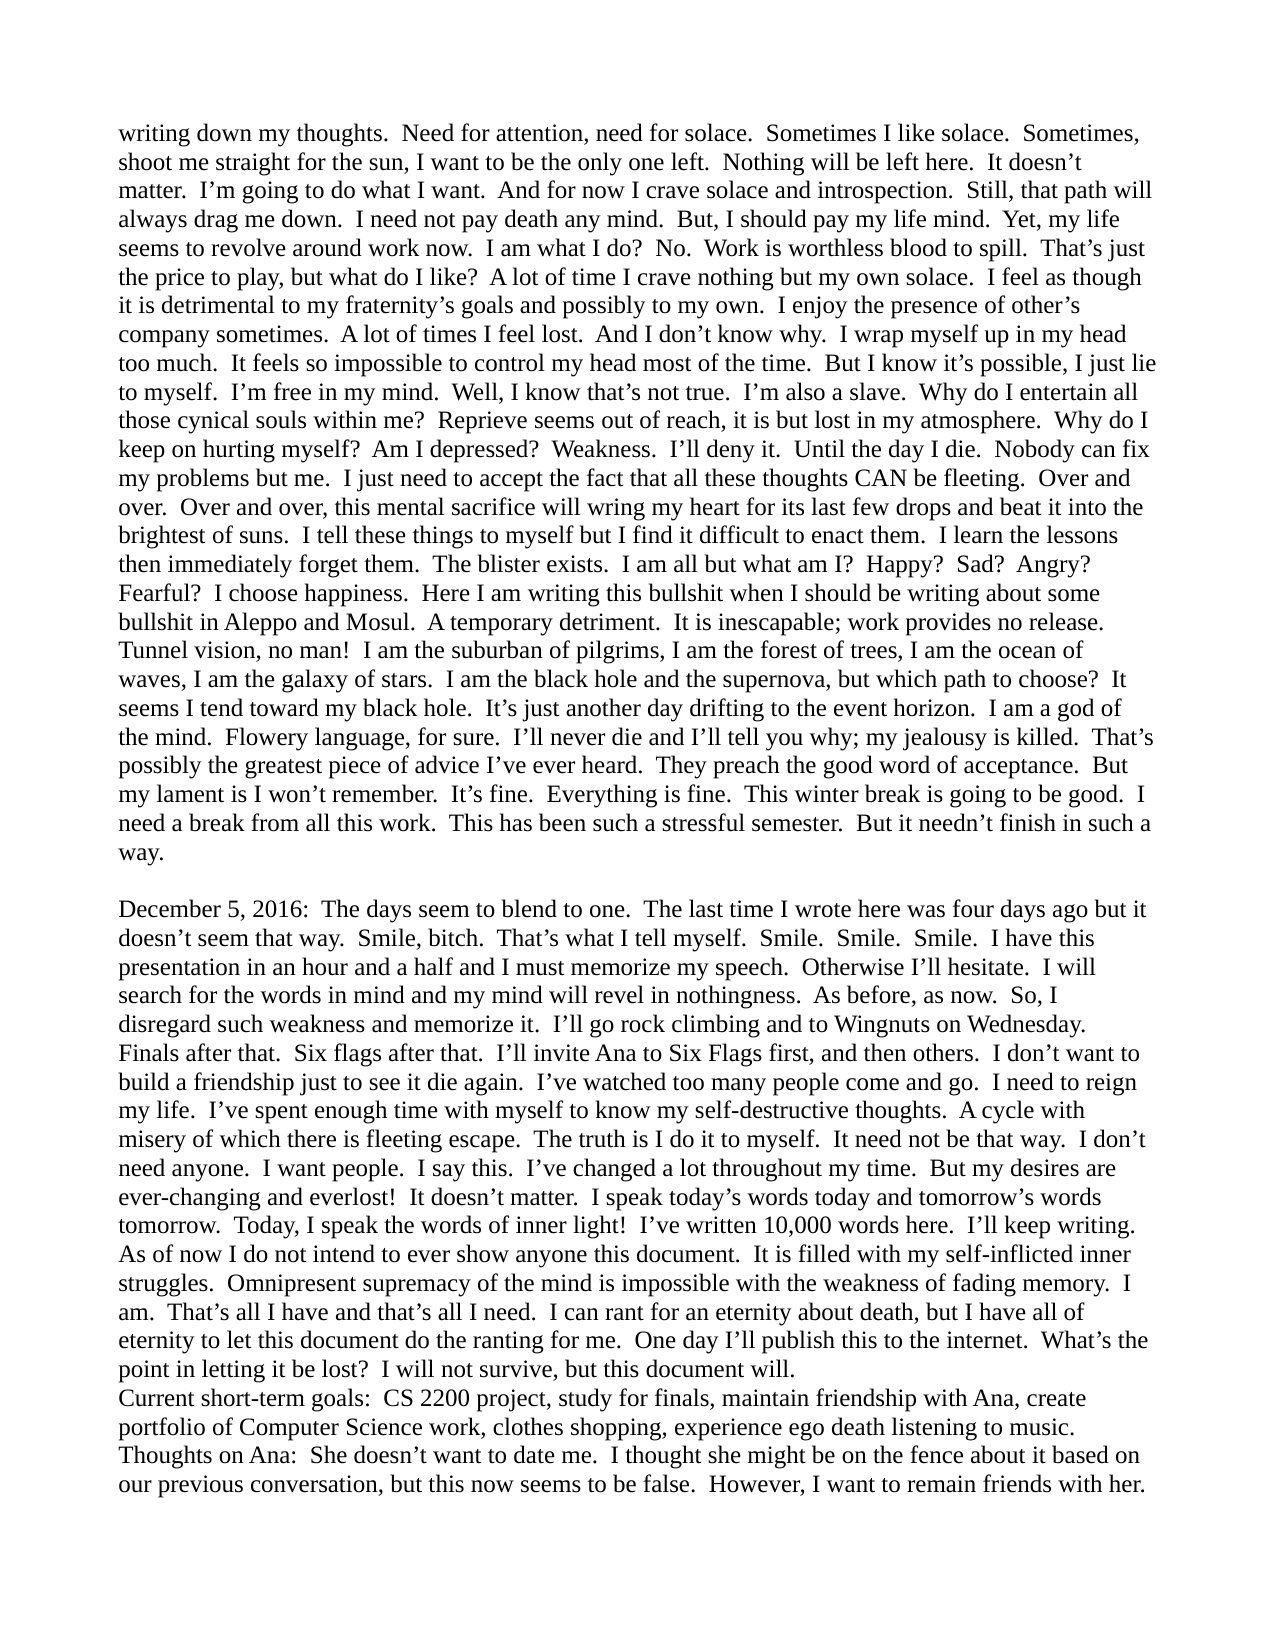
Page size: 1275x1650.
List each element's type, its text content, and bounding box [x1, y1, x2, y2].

text writing down my thoughts. Need for attention, need for solace. Sometimes I like solace. Sometimes, shoot me straight for the sun, I want to be the only one left. Nothing will be left here. It doesn’t matter. I’m going to do what I want. And for now I crave solace and introspection. Still, that path will always drag me down. I need not pay death any mind. But, I should pay my life mind. Yet, my life seems to revolve around work now. I am what I do? No. Work is worthless blood to spill. That’s just the price to play, but what do I like? A lot of time I crave nothing but my own solace. I feel as though it is detrimental to my fraternity’s goals and possibly to my own. I enjoy the presence of other’s company sometimes. A lot of times I feel lost. And I don’t know why. I wrap myself up in my head too much. It feels so impossible to control my head most of the time. But I know it’s possible, I just lie to myself. I’m free in my mind. Well, I know that’s not true. I’m also a slave. Why do I entertain all those cynical souls within me? Reprieve seems out of reach, it is but lost in my atmosphere. Why do I keep on hurting myself? Am I depressed? Weakness. I’ll deny it. Until the day I die. Nobody can fix my problems but me. I just need to accept the fact that all these thoughts CAN be fleeting. Over and over. Over and over, this mental sacrifice will wring my heart for its last few drops and beat it into the brightest of suns. I tell these things to myself but I find it difficult to enact them. I learn the lessons then immediately forget them. The blister exists. I am all but what am I? Happy? Sad? Angry? Fearful? I choose happiness. Here I am writing this bullshit when I should be writing about some bullshit in Aleppo and Mosul. A temporary detriment. It is inescapable; work provides no release. Tunnel vision, no man! I am the suburban of pilgrims, I am the forest of trees, I am the ocean of waves, I am the galaxy of stars. I am the black hole and the supernova, but which path to choose? It seems I tend toward my black hole. It’s just another day drifting to the event horizon. I am a god of the mind. Flowery language, for sure. I’ll never die and I’ll tell you why; my jealousy is killed. That’s possibly the greatest piece of advice I’ve ever heard. They preach the good word of acceptance. But my lament is I won’t remember. It’s fine. Everything is fine. This winter break is going to be good. I need a break from all this work. This has been such a stressful semester. But it needn’t finish in such a way. [118, 118, 1157, 866]
text Current short-term goals: CS 2200 project, study for finals, maintain friendship with Ana, create portfolio of Computer Science work, clothes shopping, experience ego death listening to music. [118, 1383, 1157, 1441]
text Thoughts on Ana: She doesn’t want to date me. I thought she might be on the fence about it based on our previous conversation, but this now seems to be false. However, I want to remain friends with her. [118, 1441, 1157, 1498]
text December 5, 2016: The days seem to blend to one. The last time I wrote here was four days ago but it doesn’t seem that way. Smile, bitch. That’s what I tell myself. Smile. Smile. Smile. I have this presentation in an hour and a half and I must memorize my speech. Otherwise I’ll hesitate. I will search for the words in mind and my mind will revel in nothingness. As before, as now. So, I disregard such weakness and memorize it. I’ll go rock climbing and to Wingnuts on Wednesday. Finals after that. Six flags after that. I’ll invite Ana to Six Flags first, and then others. I don’t want to build a friendship just to see it die again. I’ve watched too many people come and go. I need to reign my life. I’ve spent enough time with myself to know my self-destructive thoughts. A cycle with misery of which there is fleeting escape. The truth is I do it to myself. It need not be that way. I don’t need anyone. I want people. I say this. I’ve changed a lot throughout my time. But my desires are ever-changing and everlost! It doesn’t matter. I speak today’s words today and tomorrow’s words tomorrow. Today, I speak the words of inner light! I’ve written 10,000 words here. I’ll keep writing. As of now I do not intend to ever show anyone this document. It is filled with my self-inflicted inner struggles. Omnipresent supremacy of the mind is impossible with the weakness of fading memory. I am. That’s all I have and that’s all I need. I can rant for an eternity about death, but I have all of eternity to let this document do the ranting for me. One day I’ll publish this to the internet. What’s the point in letting it be lost? I will not survive, but this document will. [118, 894, 1157, 1383]
